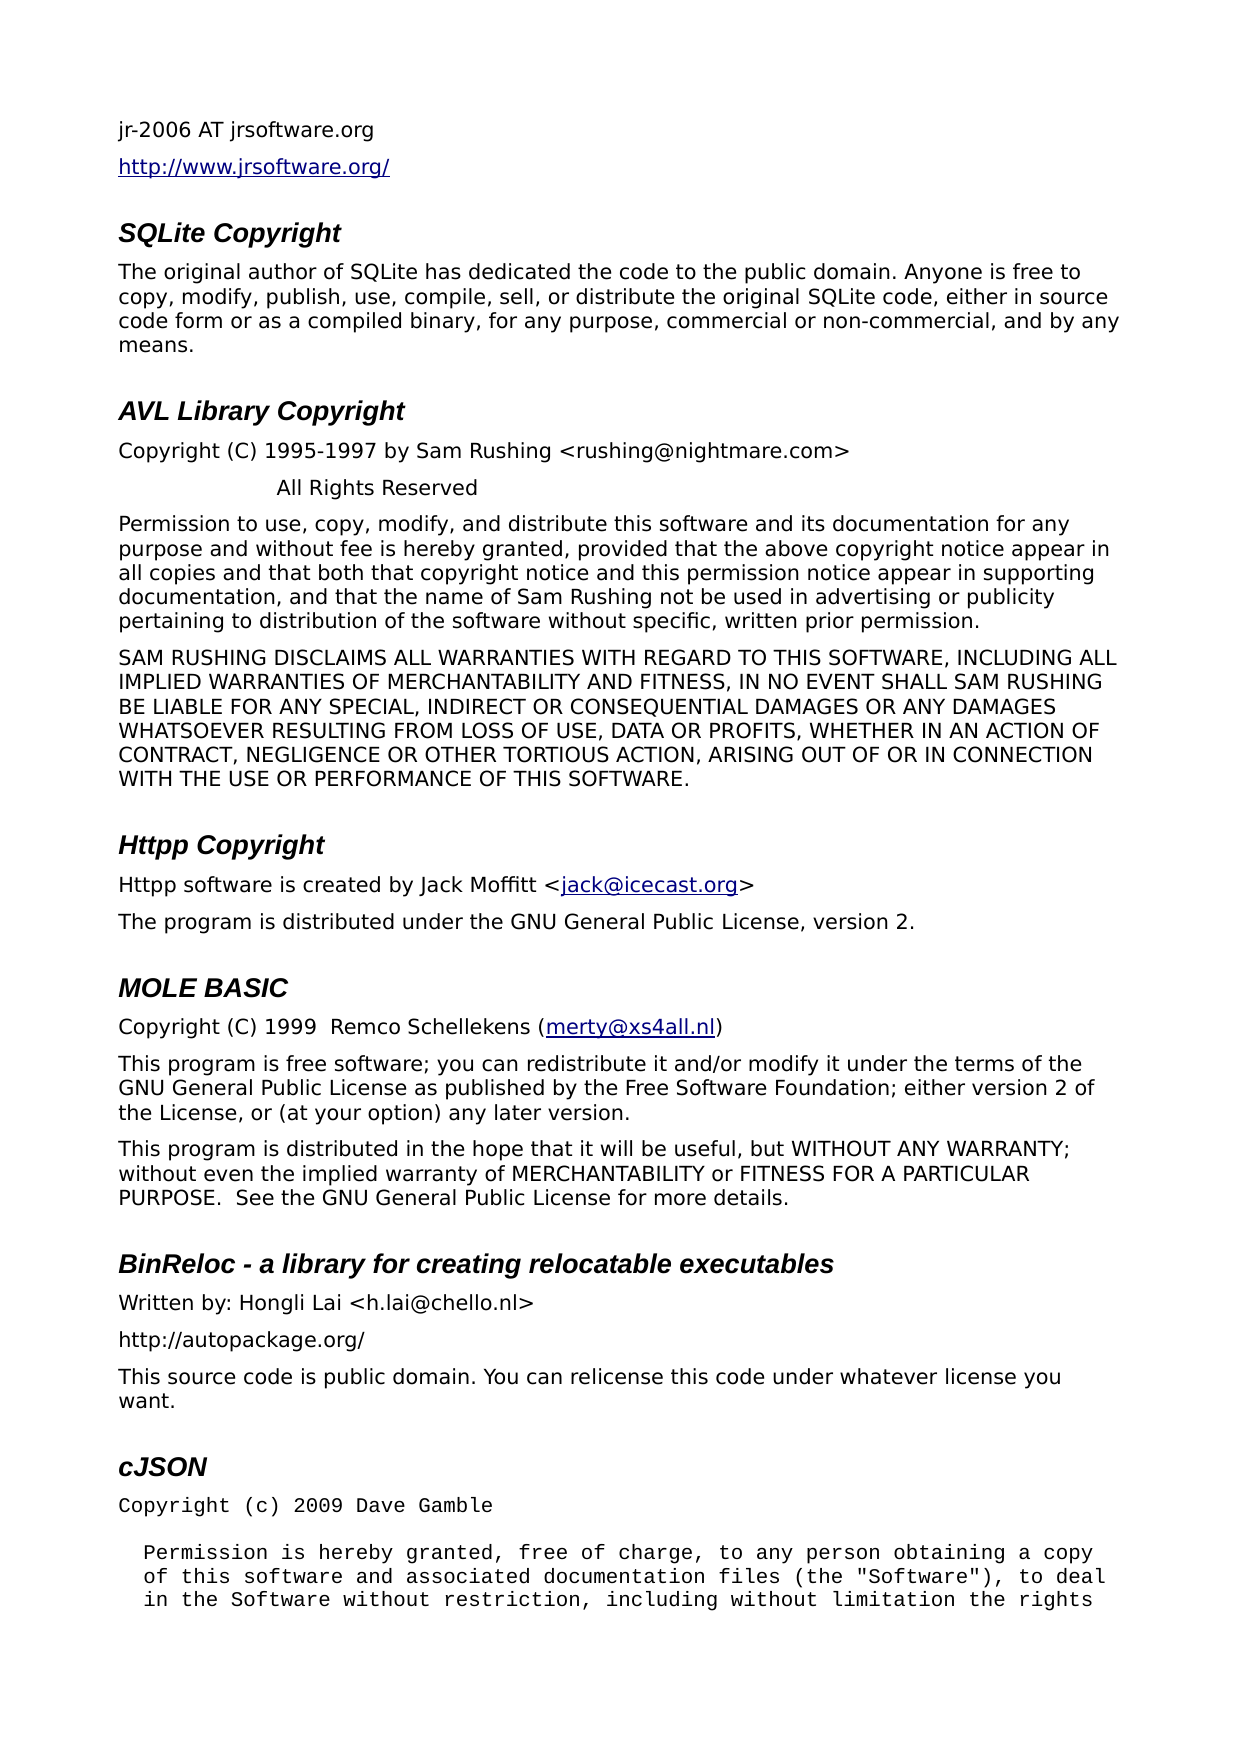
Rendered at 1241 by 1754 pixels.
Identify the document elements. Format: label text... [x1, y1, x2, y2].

subtitle Httpp Copyright [118, 829, 1122, 861]
text jr-2006 AT jrsoftware.org [118, 118, 1122, 142]
subtitle BinReloc - a library for creating relocatable executables [118, 1248, 1122, 1279]
text The original author of SQLite has dedicated the code to the public domain. Anyone is free to copy, modify, publish, use, compile, sell, or distribute the original SQLite code, either in source code form or as a compiled binary, for any purpose, commercial or non-commercial, and by any means. [118, 260, 1122, 357]
text Permission to use, copy, modify, and distribute this software and its documentation for any purpose and without fee is hereby granted, provided that the above copyright notice appear in all copies and that both that copyright notice and this permission notice appear in supporting documentation, and that the name of Sam Rushing not be used in advertising or publicity pertaining to distribution of the software without specific, written prior permission. [118, 512, 1122, 634]
text http://autopackage.org/ [118, 1328, 1122, 1352]
text Copyright (c) 2009 Dave Gamble [118, 1495, 1122, 1518]
text Copyright (C) 1999 Remco Schellekens (merty@xs4all.nl) [118, 1015, 1122, 1039]
subtitle MOLE BASIC [118, 972, 1122, 1003]
text in the Software without restriction, including without limitation the rights [118, 1589, 1122, 1613]
text This program is free software; you can redistribute it and/or modify it under the terms of the GNU General Public License as published by the Free Software Foundation; either version 2 of the License, or (at your option) any later version. [118, 1052, 1122, 1125]
text Httpp software is created by Jack Moffitt <jack@icecast.org> [118, 873, 1122, 897]
subtitle AVL Library Copyright [118, 395, 1122, 426]
subtitle cJSON [118, 1451, 1122, 1482]
text The program is distributed under the GNU General Public License, version 2. [118, 910, 1122, 934]
text http://www.jrsoftware.org/ [118, 155, 1122, 179]
text This source code is public domain. You can relicense this code under whatever license you want. [118, 1365, 1122, 1413]
text All Rights Reserved [118, 476, 1122, 500]
text Written by: Hongli Lai <h.lai@chello.nl> [118, 1291, 1122, 1316]
text of this software and associated documentation files (the "Software"), to deal [118, 1566, 1122, 1589]
text This program is distributed in the hope that it will be useful, but WITHOUT ANY WARRANTY; without even the implied warranty of MERCHANTABILITY or FITNESS FOR A PARTICULAR PURPOSE. See the GNU General Public License for more details. [118, 1137, 1122, 1210]
subtitle SQLite Copyright [118, 217, 1122, 248]
text SAM RUSHING DISCLAIMS ALL WARRANTIES WITH REGARD TO THIS SOFTWARE, INCLUDING ALL IMPLIED WARRANTIES OF MERCHANTABILITY AND FITNESS, IN NO EVENT SHALL SAM RUSHING BE LIABLE FOR ANY SPECIAL, INDIRECT OR CONSEQUENTIAL DAMAGES OR ANY DAMAGES WHATSOEVER RESULTING FROM LOSS OF USE, DATA OR PROFITS, WHETHER IN AN ACTION OF CONTRACT, NEGLIGENCE OR OTHER TORTIOUS ACTION, ARISING OUT OF OR IN CONNECTION WITH THE USE OR PERFORMANCE OF THIS SOFTWARE. [118, 646, 1122, 792]
text Copyright (C) 1995-1997 by Sam Rushing <rushing@nightmare.com> [118, 439, 1122, 463]
text Permission is hereby granted, free of charge, to any person obtaining a copy [118, 1542, 1122, 1566]
